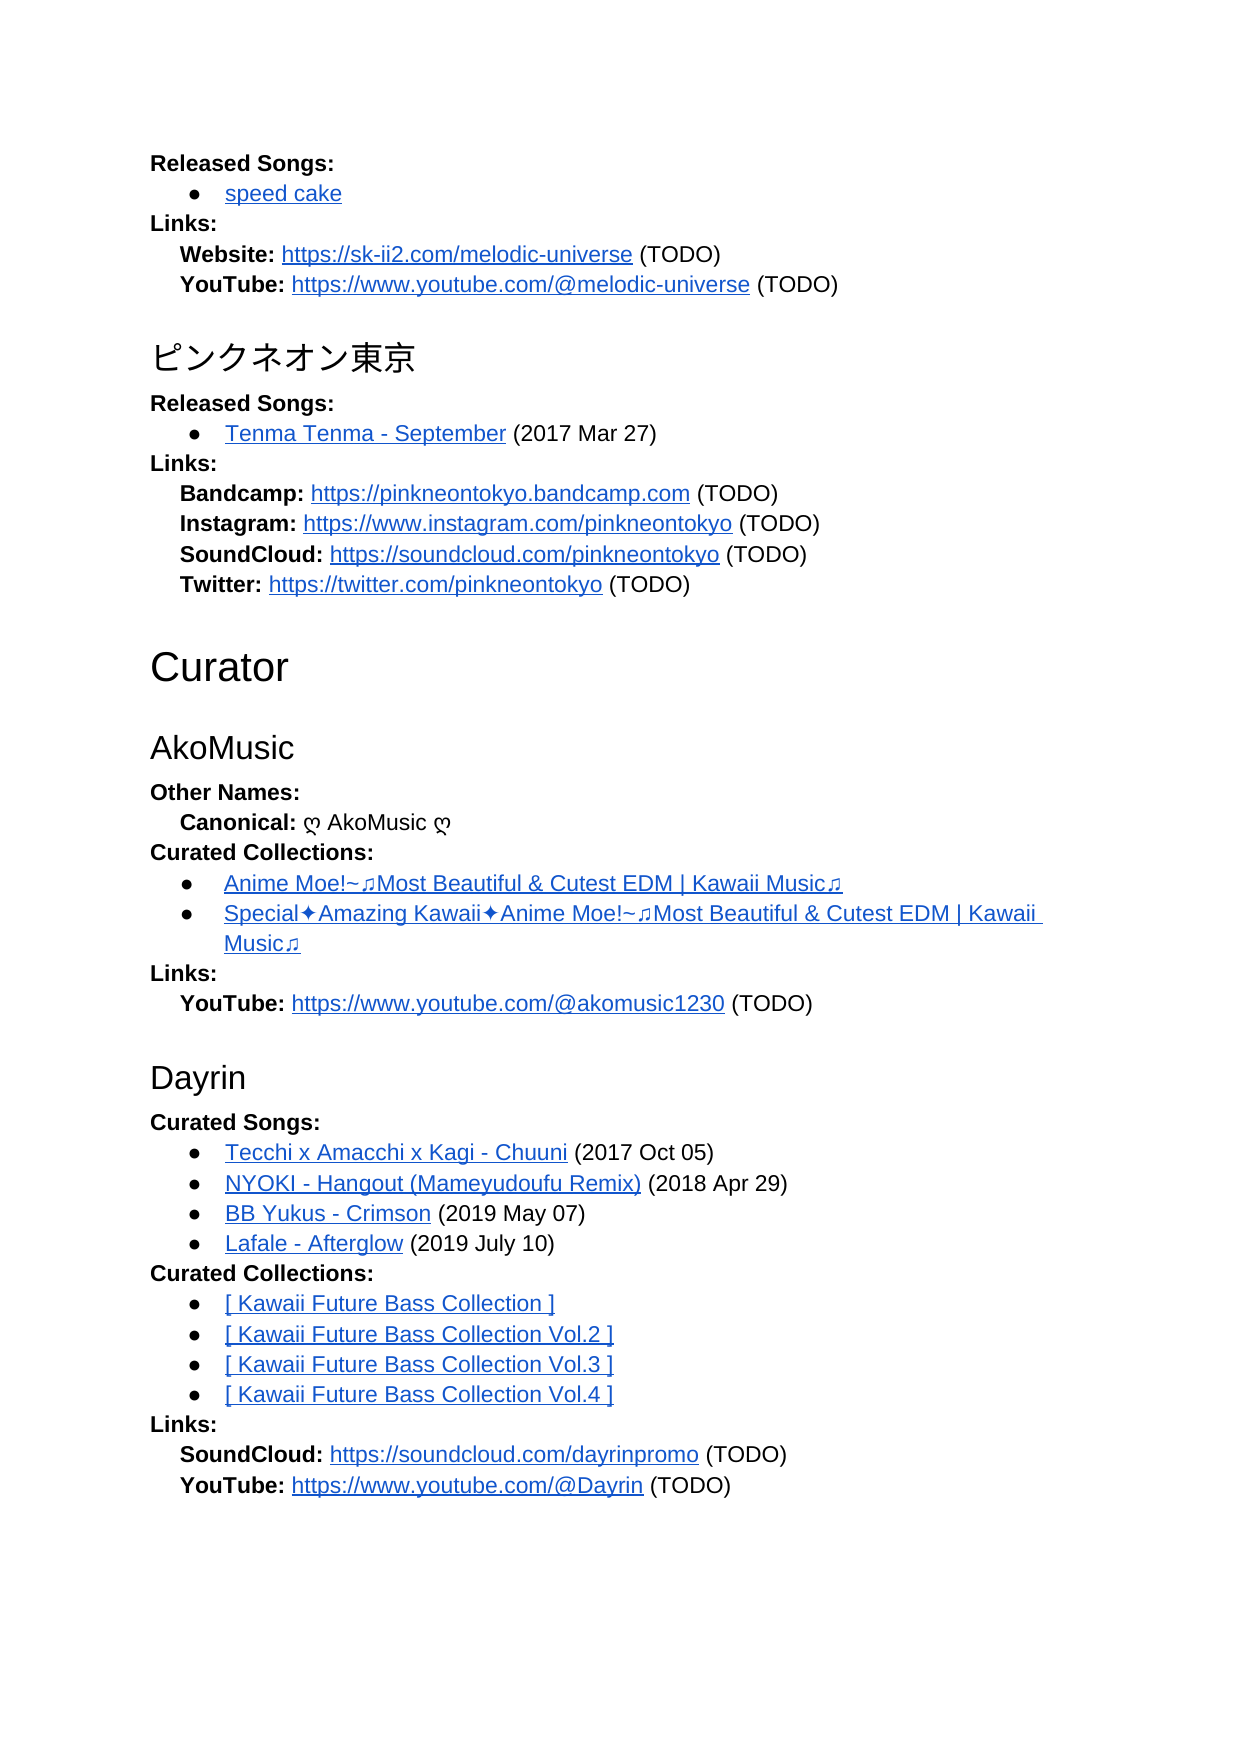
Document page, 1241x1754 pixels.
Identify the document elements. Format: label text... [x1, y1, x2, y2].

subtitle AkoMusic [150, 728, 1090, 766]
list [ Kawaii Future Bass Collection ] [187, 1290, 1090, 1317]
text Released Songs: [150, 150, 1090, 176]
list Lafale - Afterglow (2019 July 10) [187, 1230, 1090, 1256]
text Links: [150, 1411, 1090, 1437]
text YouTube: https://www.youtube.com/@Dayrin (TODO) [179, 1472, 1090, 1498]
text Curated Collections: [150, 1260, 1090, 1286]
list [ Kawaii Future Bass Collection Vol.4 ] [187, 1381, 1090, 1407]
list Anime Moe!~♫Most Beautiful & Cutest EDM | Kawaii Music♫ [179, 869, 1090, 896]
text Other Names: [150, 779, 1090, 805]
text Twitter: https://twitter.com/pinkneontokyo (TODO) [179, 571, 1090, 597]
text Curated Collections: [150, 839, 1090, 866]
list speed cake [187, 180, 1090, 207]
text YouTube: https://www.youtube.com/@melodic-universe (TODO) [179, 271, 1090, 297]
text Instagram: https://www.instagram.com/pinkneontokyo (TODO) [179, 510, 1090, 537]
text Links: [150, 210, 1090, 237]
text SoundCloud: https://soundcloud.com/dayrinpromo (TODO) [179, 1441, 1090, 1468]
text Links: [150, 960, 1090, 987]
list Tecchi x Amacchi x Kagi - Chuuni (2017 Oct 05) [187, 1139, 1090, 1166]
text Released Songs: [150, 389, 1090, 416]
text Bandcamp: https://pinkneontokyo.bandcamp.com (TODO) [179, 480, 1090, 506]
subtitle Curator [150, 643, 1090, 691]
list [ Kawaii Future Bass Collection Vol.2 ] [187, 1321, 1090, 1347]
text SoundCloud: https://soundcloud.com/pinkneontokyo (TODO) [179, 541, 1090, 567]
subtitle Dayrin [150, 1058, 1090, 1097]
list [ Kawaii Future Bass Collection Vol.3 ] [187, 1351, 1090, 1377]
text Curated Songs: [150, 1109, 1090, 1135]
text YouTube: https://www.youtube.com/@akomusic1230 (TODO) [179, 990, 1090, 1017]
list NYOKI - Hangout (Mameyudoufu Remix) (2018 Apr 29) [187, 1169, 1090, 1196]
text Links: [150, 450, 1090, 476]
text Canonical: ღ AkoMusic ღ [179, 809, 1090, 836]
list Special✦Amazing Kawaii✦Anime Moe!~♫Most Beautiful & Cutest EDM | Kawaii Music♫ [179, 900, 1090, 956]
text Website: https://sk-ii2.com/melodic-universe (TODO) [179, 241, 1090, 267]
list BB Yukus - Crimson (2019 May 07) [187, 1200, 1090, 1226]
list Tenma Tenma - September (2017 Mar 27) [187, 420, 1090, 446]
subtitle ピンクネオン東京 [150, 338, 1090, 377]
